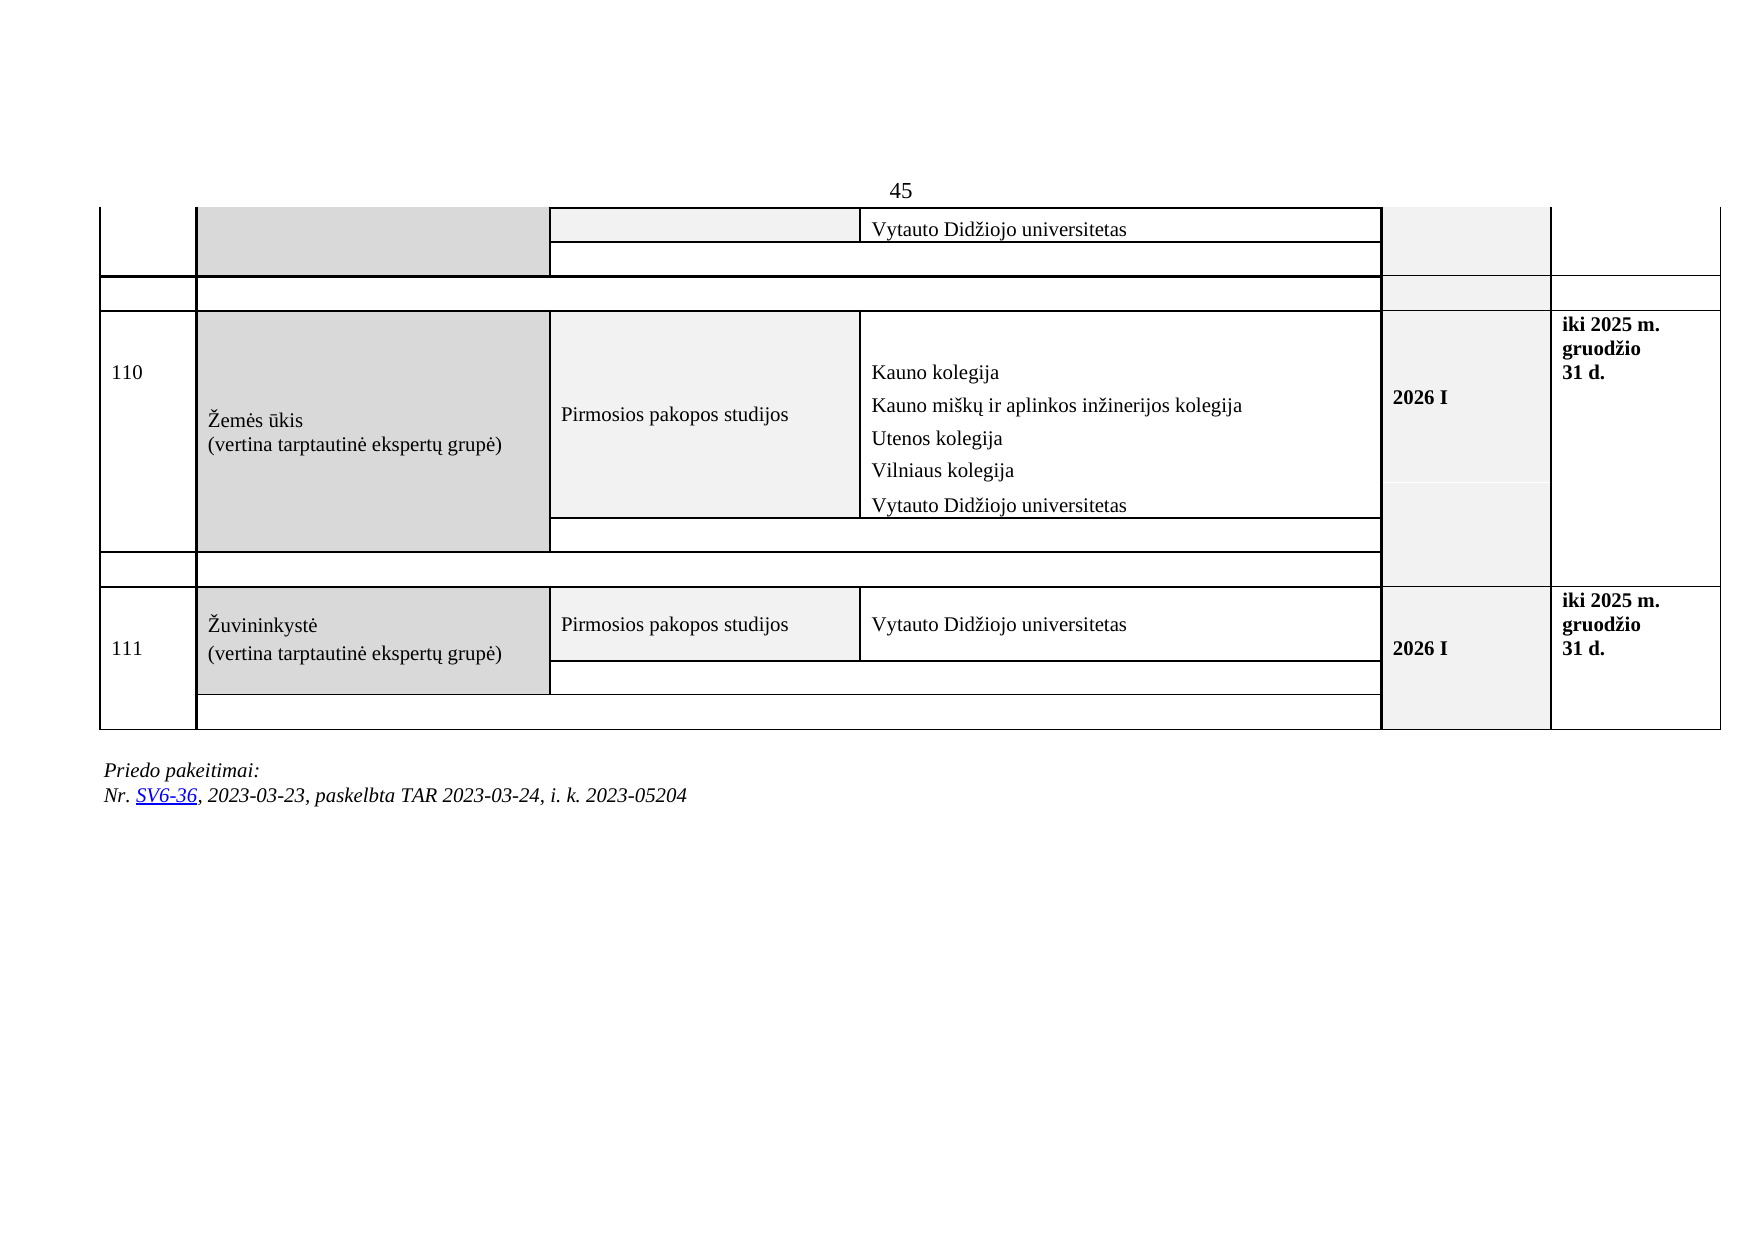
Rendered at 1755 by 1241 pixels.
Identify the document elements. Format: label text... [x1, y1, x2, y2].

table_cell [1552, 384, 1720, 417]
table_cell [101, 694, 195, 729]
table_cell [198, 278, 860, 310]
table_cell [551, 662, 1380, 694]
table_cell [1383, 660, 1550, 694]
table_cell [101, 278, 195, 310]
table_cell [1552, 276, 1720, 310]
table_cell [1552, 483, 1720, 517]
table_cell Žemės ūkis (vertina tarptautinė ekspertų grupė) [198, 312, 549, 551]
table_cell Vytauto Didžiojo universitetas [861, 483, 1380, 517]
table_cell [1552, 660, 1720, 694]
table_cell [101, 450, 195, 482]
table_cell iki 2025 m. gruodžio 31 d. [1552, 587, 1720, 660]
table_cell Vytauto Didžiojo universitetas [861, 588, 1380, 660]
table_cell 110 [101, 312, 195, 384]
table_cell [1383, 483, 1550, 517]
table_cell [860, 553, 1380, 586]
table_cell [551, 209, 859, 241]
table_cell Pirmosios pakopos studijos [551, 588, 859, 660]
table_cell [198, 207, 549, 241]
table_cell [551, 519, 1380, 551]
table_cell [1552, 417, 1720, 450]
table_cell Kauno miškų ir aplinkos inžinerijos kolegija [861, 384, 1380, 417]
table_cell [101, 417, 195, 450]
table_cell [101, 384, 195, 417]
table_cell [101, 517, 195, 551]
table_cell 111 [101, 588, 195, 660]
table_cell [1552, 551, 1720, 586]
table_cell [860, 278, 1380, 310]
table_cell [550, 553, 860, 586]
table_cell [198, 241, 549, 275]
table_cell Pirmosios pakopos studijos [551, 312, 859, 517]
table_cell [1552, 241, 1720, 275]
table_cell [101, 241, 195, 275]
table_cell Vytauto Didžiojo universitetas [861, 209, 1380, 241]
table_cell [198, 553, 549, 586]
table_cell [101, 553, 195, 586]
table_cell [550, 695, 860, 729]
table_cell [198, 695, 549, 729]
table_cell Vilniaus kolegija [861, 450, 1380, 482]
table_cell 2026 I [1383, 311, 1550, 482]
text Priedo pakeitimai: [103, 758, 1698, 782]
table_cell Kauno kolegija [861, 312, 1380, 384]
table_cell [1383, 241, 1550, 275]
table_cell [101, 483, 195, 517]
table_cell Utenos kolegija [861, 417, 1380, 450]
table_cell [1383, 551, 1550, 586]
table_cell [1383, 276, 1550, 310]
table_cell [1383, 517, 1550, 551]
table_cell [1383, 694, 1550, 729]
table_cell [1552, 694, 1720, 729]
table_cell [1552, 450, 1720, 482]
table_cell [1552, 207, 1720, 241]
table_cell 2026 I [1383, 587, 1550, 660]
table_cell iki 2025 m. gruodžio 31 d. [1552, 311, 1720, 384]
table_cell Žuvininkystė (vertina tarptautinė ekspertų grupė) [198, 588, 549, 694]
table_cell [101, 207, 195, 241]
table_cell [551, 243, 1380, 275]
table_cell [1383, 207, 1550, 241]
text Nr. SV6-36, 2023-03-23, paskelbta TAR 2023-03-24, i. k. 2023-05204 [103, 782, 1698, 807]
table_cell [860, 695, 1380, 729]
table_cell [1552, 517, 1720, 551]
table_cell [101, 660, 195, 694]
